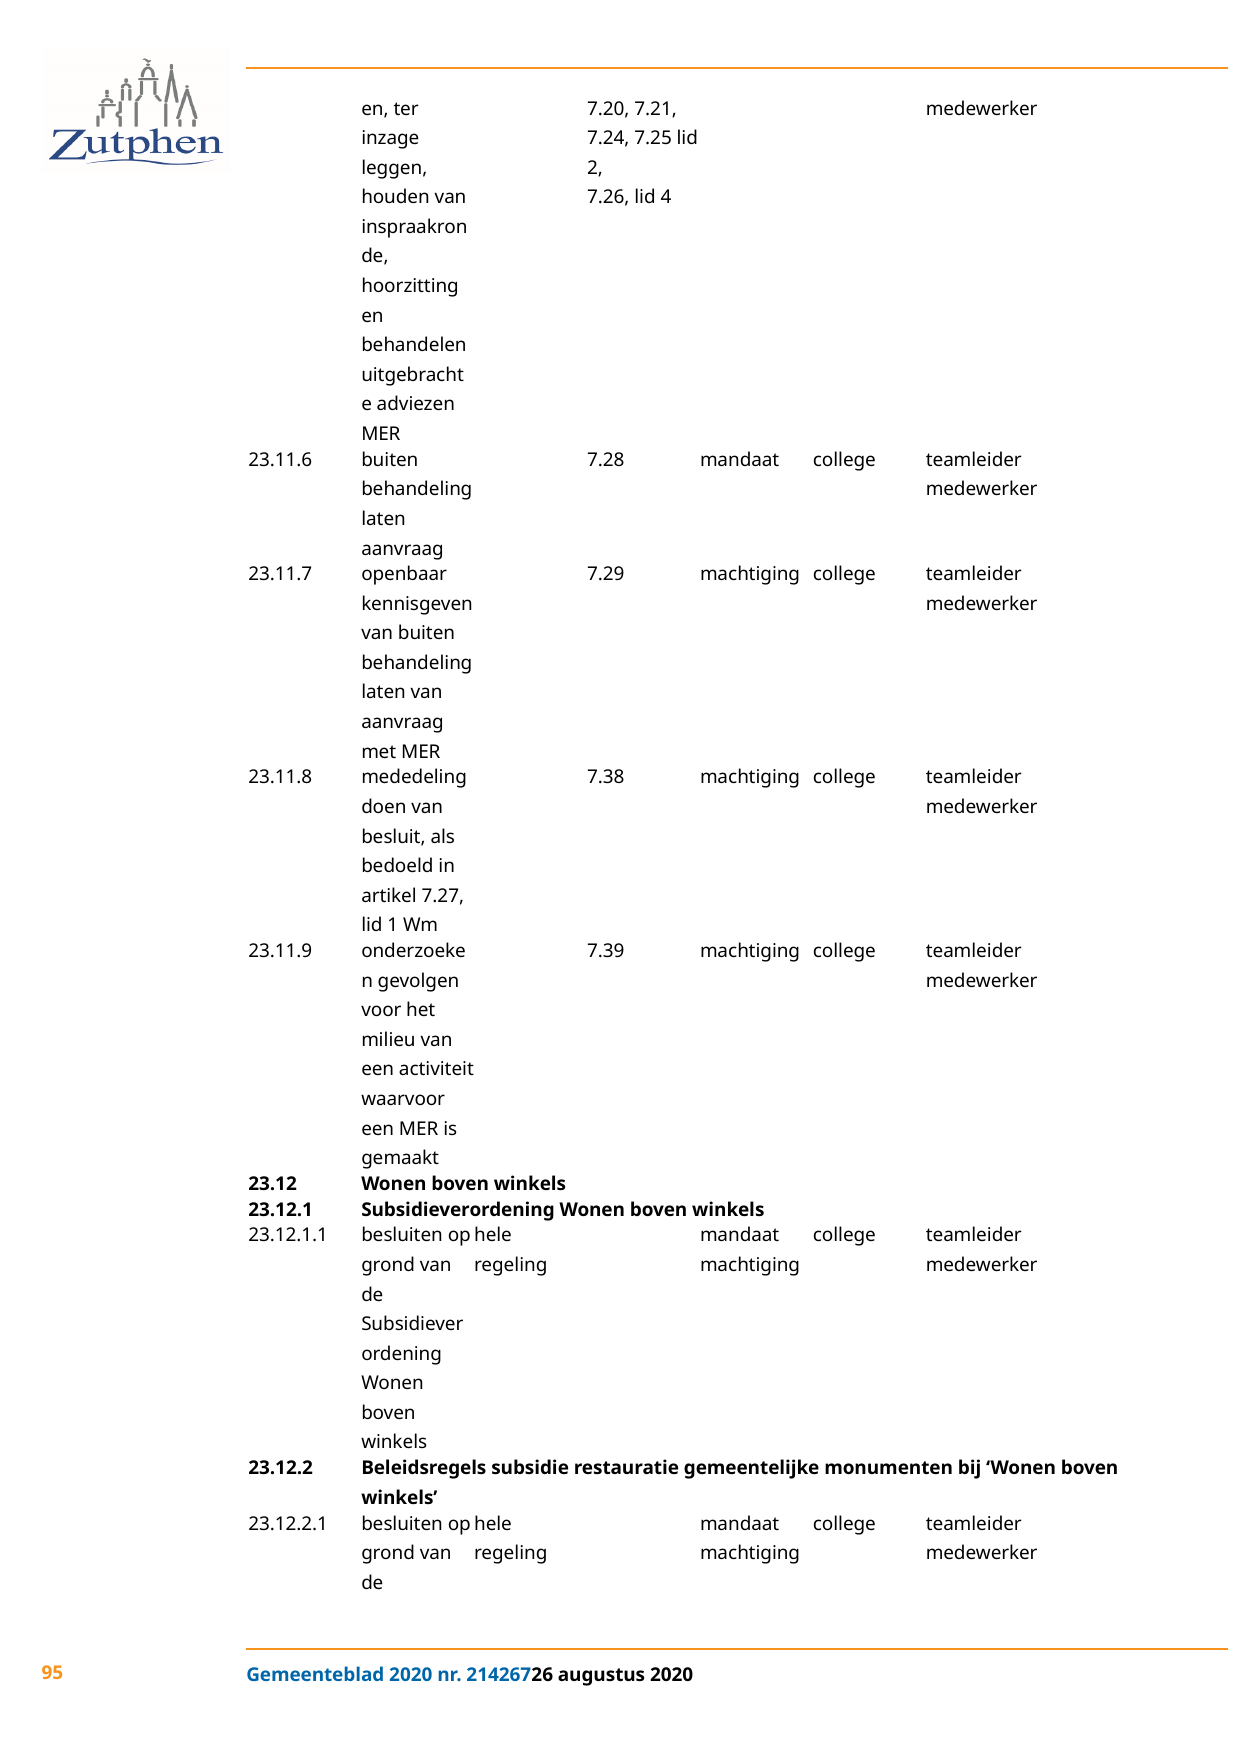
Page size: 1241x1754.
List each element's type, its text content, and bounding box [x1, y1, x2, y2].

table_cell 23.12 [248, 1170, 361, 1196]
table_cell teamleider medewerker [926, 1510, 1038, 1594]
table_cell 23.11.9 [248, 937, 361, 1170]
table_cell [474, 446, 587, 560]
table_cell college [813, 937, 926, 1170]
table_cell Subsidieverordening Wonen boven winkels [361, 1196, 1152, 1222]
table_cell 23.11.6 [248, 446, 361, 560]
table_cell openbaar kennisgeven van buiten behandeling laten van aanvraag met MER [361, 560, 474, 764]
table_cell [474, 764, 587, 937]
table_cell [1039, 95, 1152, 446]
table_cell [587, 1510, 700, 1594]
table_cell college [813, 1222, 926, 1454]
table_cell 23.11.8 [248, 764, 361, 937]
table_cell mandaat machtiging [700, 1222, 813, 1454]
table_cell college [813, 446, 926, 560]
table_cell teamleider medewerker [926, 764, 1038, 937]
table_cell 7.29 [587, 560, 700, 764]
table_cell hele regeling [474, 1510, 587, 1594]
table_cell buiten behandeling laten aanvraag [361, 446, 474, 560]
table_cell medewerker [926, 95, 1038, 446]
table_cell Wonen boven winkels [361, 1170, 1152, 1196]
table_cell 23.12.2 [248, 1454, 361, 1510]
table_cell 7.28 [587, 446, 700, 560]
table_cell 7.20, 7.21, 7.24, 7.25 lid 2, 7.26, lid 4 [587, 95, 700, 446]
table_cell [1039, 1222, 1152, 1454]
table_cell [474, 95, 587, 446]
table_cell [1039, 937, 1152, 1170]
table_cell mandaat [700, 446, 813, 560]
table_cell [1039, 1510, 1152, 1594]
table_cell 23.12.1 [248, 1196, 361, 1222]
table_cell college [813, 1510, 926, 1594]
table_cell [474, 560, 587, 764]
table_cell 23.11.7 [248, 560, 361, 764]
table_cell [1039, 560, 1152, 764]
table_cell besluiten op grond van de [361, 1510, 474, 1594]
table_cell college [813, 764, 926, 937]
table_cell mandaat machtiging [700, 1510, 813, 1594]
table_cell teamleider medewerker [926, 937, 1038, 1170]
table_cell machtiging [700, 764, 813, 937]
table_cell 7.38 [587, 764, 700, 937]
table_cell [1039, 764, 1152, 937]
table_cell en, ter inzage leggen, houden van inspraakronde, hoorzitting en behandelen uitgebrachte adviezen MER [361, 95, 474, 446]
table_cell 23.12.2.1 [248, 1510, 361, 1594]
table_cell [813, 95, 926, 446]
table_cell Beleidsregels subsidie restauratie gemeentelijke monumenten bij ‘Wonen boven winkels’ [361, 1454, 1152, 1510]
table_cell [700, 95, 813, 446]
table_cell teamleider medewerker [926, 1222, 1038, 1454]
table_cell college [813, 560, 926, 764]
table_cell hele regeling [474, 1222, 587, 1454]
table_cell 7.39 [587, 937, 700, 1170]
table_cell machtiging [700, 937, 813, 1170]
table_cell [248, 95, 361, 446]
picture [41, 47, 231, 172]
table_cell teamleider medewerker [926, 446, 1038, 560]
table_cell [1039, 446, 1152, 560]
table_cell teamleider medewerker [926, 560, 1038, 764]
table_cell [587, 1222, 700, 1454]
table_cell [474, 937, 587, 1170]
table_cell machtiging [700, 560, 813, 764]
table_cell onderzoeken gevolgen voor het milieu van een activiteit waarvoor een MER is gemaakt [361, 937, 474, 1170]
table_cell 23.12.1.1 [248, 1222, 361, 1454]
table_cell mededeling doen van besluit, als bedoeld in artikel 7.27, lid 1 Wm [361, 764, 474, 937]
table_cell besluiten op grond van de Subsidieverordening Wonen boven winkels [361, 1222, 474, 1454]
